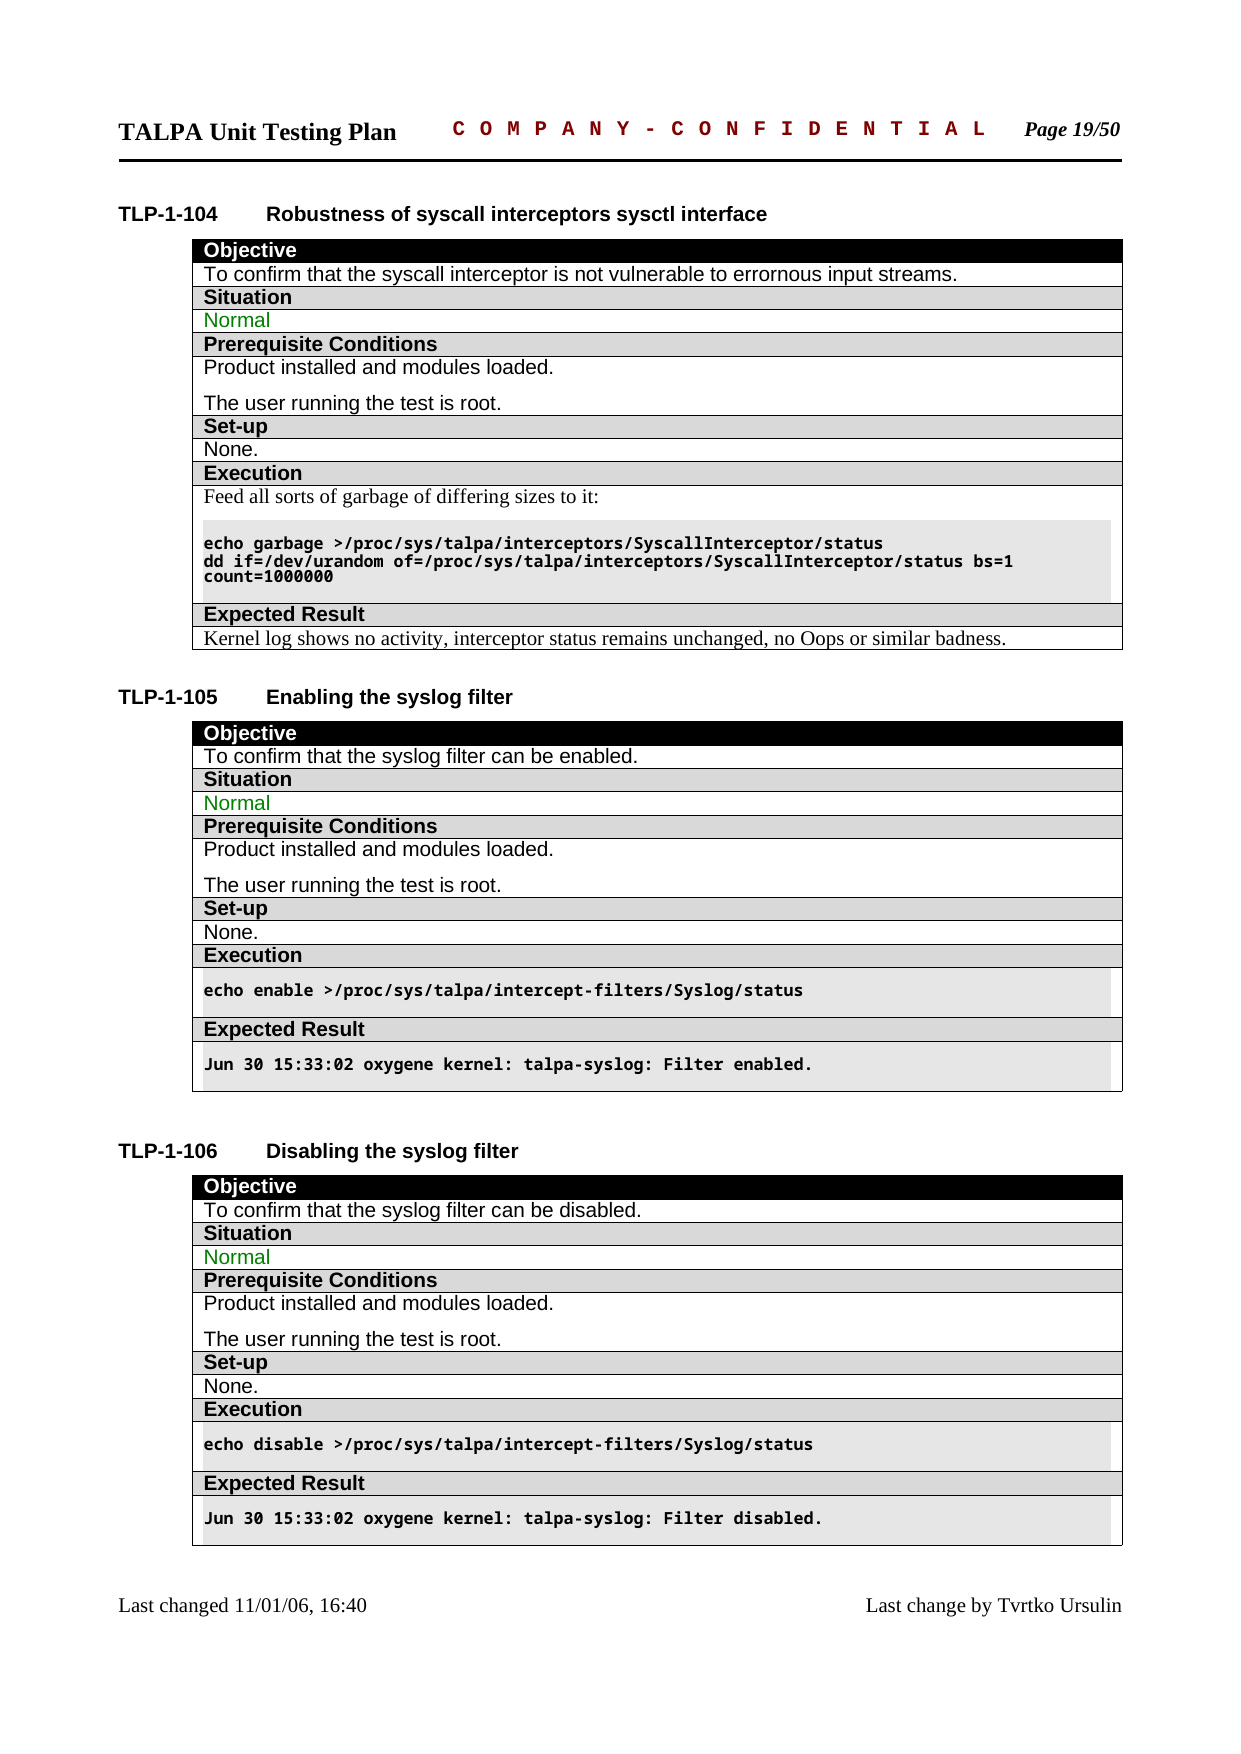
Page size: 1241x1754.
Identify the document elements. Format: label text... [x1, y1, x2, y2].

table_cell Normal [193, 792, 1122, 815]
table_header Objective [193, 722, 1122, 745]
table_cell Prerequisite Conditions [193, 816, 1122, 838]
table_cell To confirm that the syslog filter can be enabled. [193, 746, 1122, 768]
table_cell Execution [193, 462, 1122, 485]
table_cell Product installed and modules loaded. The user running the test is root. [193, 839, 1122, 897]
table_cell Expected Result [193, 1472, 1122, 1495]
text TLP-1-105 Enabling the syslog filter [118, 685, 1122, 708]
table_cell Normal [193, 1246, 1122, 1269]
table_cell Situation [193, 1223, 1122, 1245]
table_cell Expected Result [193, 1018, 1122, 1041]
table_cell Execution [193, 945, 1122, 967]
table_cell To confirm that the syscall interceptor is not vulnerable to errornous input streams. [193, 263, 1122, 286]
table_cell Kernel log shows no activity, interceptor status remains unchanged, no Oops or similar badness. [193, 627, 1122, 649]
table_header Objective [193, 240, 1122, 262]
table_cell Normal [193, 310, 1122, 332]
table_cell Set-up [193, 416, 1122, 438]
table_cell Expected Result [193, 604, 1122, 626]
table_cell Set-up [193, 1352, 1122, 1374]
table_cell Feed all sorts of garbage of differing sizes to it: echo garbage >/proc/sys/talpa/interceptors/SyscallInterceptor/status dd if=/dev/urandom of=/proc/sys/talpa/interceptors/SyscallInterceptor/status bs=1 count=1000000 [193, 486, 1122, 603]
table_cell Execution [193, 1399, 1122, 1421]
table_cell Set-up [193, 898, 1122, 920]
text TLP-1-106 Disabling the syslog filter [118, 1139, 1122, 1162]
table_cell Prerequisite Conditions [193, 333, 1122, 356]
table_cell Situation [193, 769, 1122, 791]
table_cell None. [193, 439, 1122, 461]
table_cell Situation [193, 287, 1122, 309]
table_cell None. [193, 1375, 1122, 1398]
table_cell None. [193, 921, 1122, 944]
table_cell Product installed and modules loaded. The user running the test is root. [193, 1293, 1122, 1351]
table_cell To confirm that the syslog filter can be disabled. [193, 1200, 1122, 1222]
table_cell Prerequisite Conditions [193, 1270, 1122, 1292]
table_header Objective [193, 1176, 1122, 1199]
text TLP-1-104 Robustness of syscall interceptors sysctl interface [118, 203, 1122, 226]
table_cell Product installed and modules loaded. The user running the test is root. [193, 357, 1122, 415]
